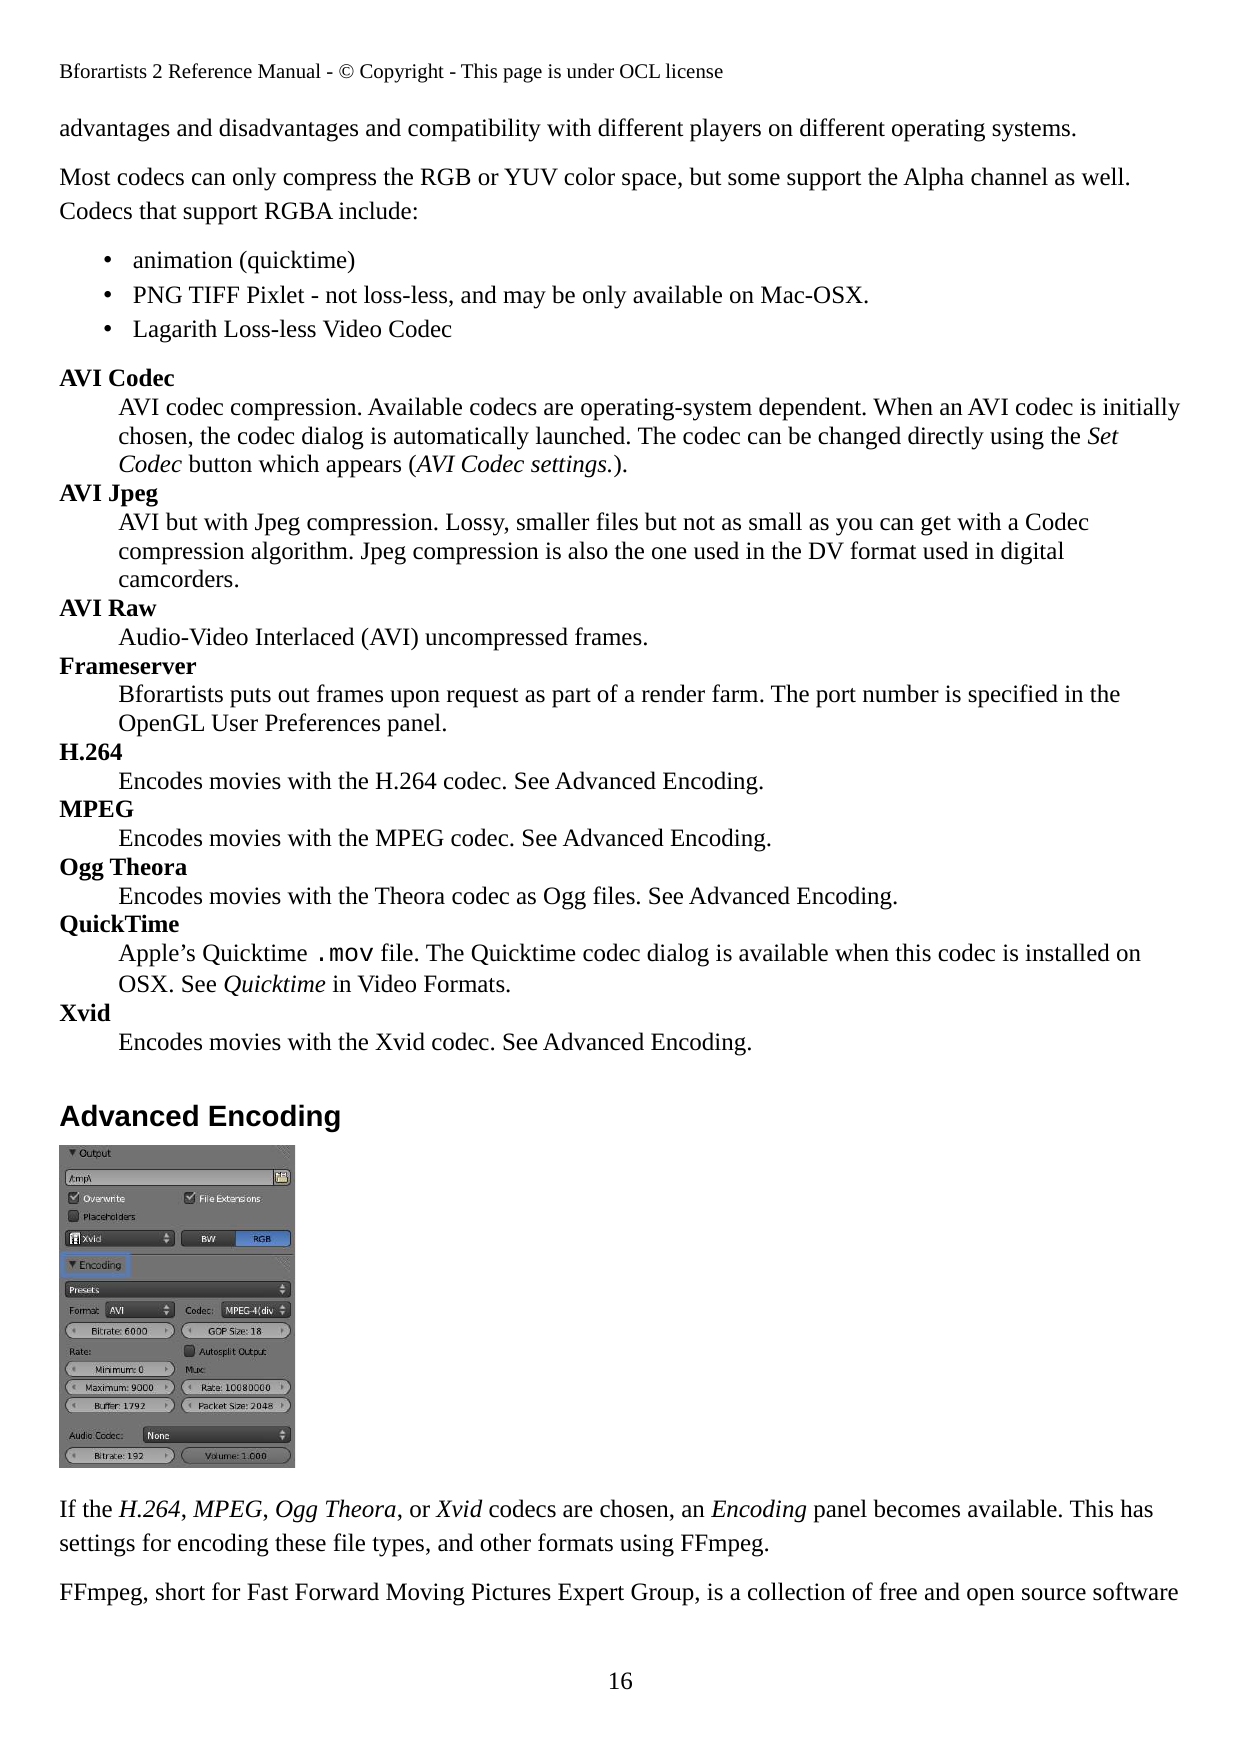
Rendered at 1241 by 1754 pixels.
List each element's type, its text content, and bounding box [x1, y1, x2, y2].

subtitle AVI Codec [59, 363, 1181, 392]
list AVI codec compression. Available codecs are operating-system dependent. When an AVI codec is initially chosen, the codec dialog is automatically launched. The codec can be changed directly using the Set Codec button which appears (AVI Codec settings.). [118, 392, 1181, 478]
subtitle MPEG [59, 794, 1181, 823]
text advantages and disadvantages and compatibility with different players on different operating systems. [59, 113, 1181, 141]
text Most codecs can only compress the RGB or YUV color space, but some support the Alpha channel as well. Codecs that support RGBA include: [59, 162, 1181, 225]
list Encodes movies with the Xvid codec. See Advanced Encoding. [118, 1027, 1181, 1055]
text FFmpeg, short for Fast Forward Moving Pictures Expert Group, is a collection of free and open source software [59, 1577, 1181, 1606]
text If the H.264, MPEG, Ogg Theora, or Xvid codecs are chosen, an Encoding panel becomes available. This has settings for encoding these file types, and other formats using FFmpeg. [59, 1494, 1181, 1557]
list Encodes movies with the Theora codec as Ogg files. See Advanced Encoding. [118, 881, 1181, 909]
list Bforartists puts out frames upon request as part of a render farm. The port number is specified in the OpenGL User Preferences panel. [118, 679, 1181, 737]
list Lagarith Loss-less Video Codec [103, 314, 1181, 343]
list Encodes movies with the H.264 codec. See Advanced Encoding. [118, 766, 1181, 794]
subtitle AVI Jpeg [59, 478, 1181, 507]
list Apple’s Quicktime .mov file. The Quicktime codec dialog is available when this codec is installed on OSX. See Quicktime in Video Formats. [118, 938, 1181, 998]
list animation (quicktime) [103, 245, 1181, 274]
subtitle Frameserver [59, 651, 1181, 679]
picture [59, 1145, 296, 1468]
subtitle Ogg Theora [59, 852, 1181, 881]
subtitle H.264 [59, 737, 1181, 766]
list Audio-Video Interlaced (AVI) uncompressed frames. [118, 622, 1181, 651]
subtitle AVI Raw [59, 593, 1181, 622]
subtitle Xvid [59, 998, 1181, 1027]
list PNG TIFF Pixlet - not loss-less, and may be only available on Mac-OSX. [103, 280, 1181, 308]
list AVI but with Jpeg compression. Lossy, smaller files but not as small as you can get with a Codec compression algorithm. Jpeg compression is also the one used in the DV format used in digital camcorders. [118, 507, 1181, 593]
subtitle QuickTime [59, 909, 1181, 938]
subtitle Advanced Encoding [59, 1099, 1181, 1133]
list Encodes movies with the MPEG codec. See Advanced Encoding. [118, 823, 1181, 852]
